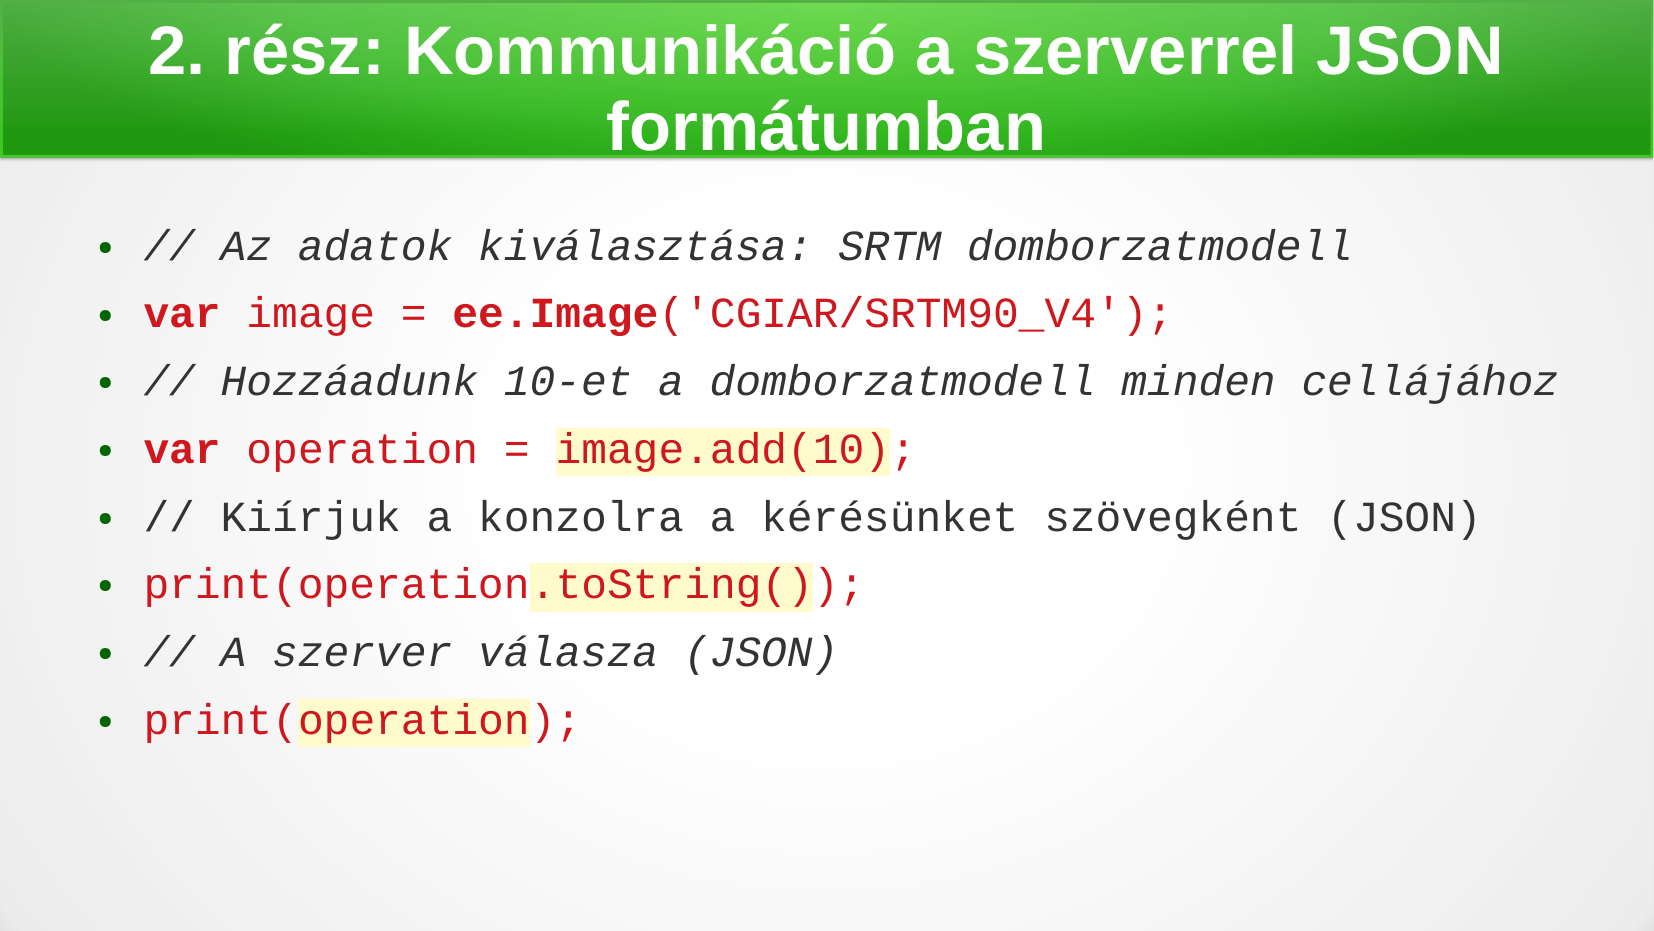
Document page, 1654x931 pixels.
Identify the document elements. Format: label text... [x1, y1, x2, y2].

list // Az adatok kiválasztása: SRTM domborzatmodell var image = ee.Image('CGIAR/SRTM90_V4'); // Hozzáadunk 10-et a domborzatmodell minden cellájához var operation = image.add(10); // Kiírjuk a konzolra a kérésünket szövegként (JSON) print(operation.toString()); // A szerver válasza (JSON) print(operation); [82, 224, 1571, 764]
title 2. rész: Kommunikáció a szerverrel JSON formátumban [82, 12, 1571, 166]
